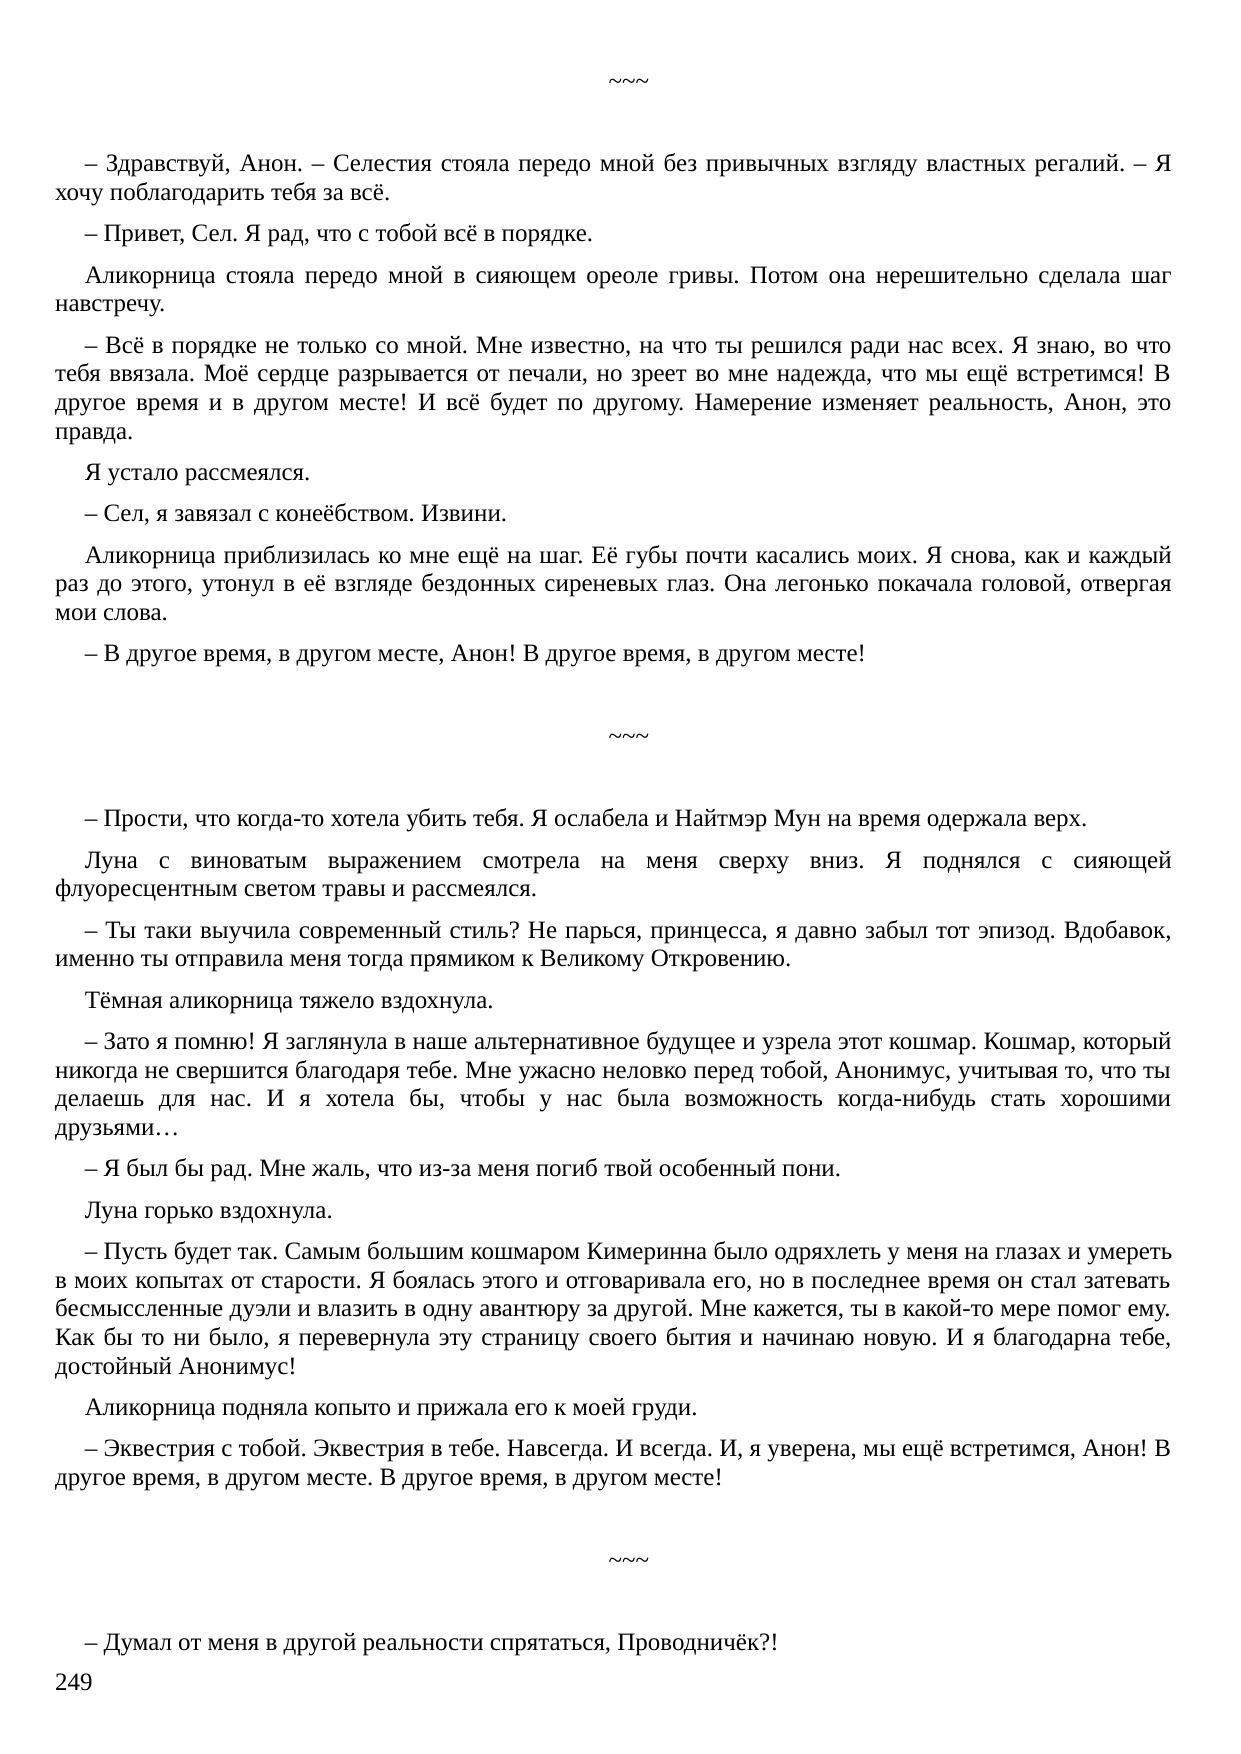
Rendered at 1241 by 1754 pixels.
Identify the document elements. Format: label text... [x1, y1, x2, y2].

text Я устало рассмеялся. [55, 457, 1173, 486]
text Аликорница стояла передо мной в сияющем ореоле гривы. Потом она нерешительно сделала шаг навстречу. [55, 260, 1173, 317]
text Тёмная аликорница тяжело вздохнула. [55, 985, 1173, 1013]
text ~~~ [55, 721, 1173, 750]
text – Прости, что когда-то хотела убить тебя. Я ослабела и Найтмэр Мун на время одержала верх. [55, 803, 1173, 832]
text – Зато я помню! Я заглянула в наше альтернативное будущее и узрела этот кошмар. Кошмар, который никогда не свершится благодаря тебе. Мне ужасно неловко перед тобой, Анонимус, учитывая то, что ты делаешь для нас. И я хотела бы, чтобы у нас была возможность когда-нибудь стать хорошими друзьями… [55, 1026, 1173, 1141]
text – Всё в порядке не только со мной. Мне известно, на что ты решился ради нас всех. Я знаю, во что тебя ввязала. Моё сердце разрывается от печали, но зреет во мне надежда, что мы ещё встретимся! В другое время и в другом месте! И всё будет по другому. Намерение изменяет реальность, Анон, это правда. [55, 330, 1173, 445]
text Луна горько вздохнула. [55, 1195, 1173, 1223]
text ~~~ [55, 66, 1173, 95]
text ~~~ [55, 1545, 1173, 1573]
text – Привет, Сел. Я рад, что с тобой всё в порядке. [55, 218, 1173, 247]
text – Ты таки выучила современный стиль? Не парься, принцесса, я давно забыл тот эпизод. Вдобавок, именно ты отправила меня тогда прямиком к Великому Откровению. [55, 915, 1173, 972]
text – Здравствуй, Анон. – Селестия стояла передо мной без привычных взгляду властных регалий. – Я хочу поблагодарить тебя за всё. [55, 148, 1173, 206]
text Луна с виноватым выражением смотрела на меня сверху вниз. Я поднялся с сияющей флуоресцентным светом травы и рассмеялся. [55, 845, 1173, 902]
text Аликорница подняла копыто и прижала его к моей груди. [55, 1392, 1173, 1421]
text – Пусть будет так. Самым большим кошмаром Кимеринна было одряхлеть у меня на глазах и умереть в моих копытах от старости. Я боялась этого и отговаривала его, но в последнее время он стал затевать бесмыссленные дуэли и влазить в одну авантюру за другой. Мне кажется, ты в какой-то мере помог ему. Как бы то ни было, я перевернула эту страницу своего бытия и начинаю новую. И я благодарна тебе, достойный Анонимус! [55, 1236, 1173, 1380]
text – Думал от меня в другой реальности спрятаться, Проводничёк?! [55, 1627, 1173, 1656]
text – В другое время, в другом месте, Анон! В другое время, в другом месте! [55, 638, 1173, 667]
text Аликорница приблизилась ко мне ещё на шаг. Её губы почти касались моих. Я снова, как и каждый раз до этого, утонул в её взгляде бездонных сиреневых глаз. Она легонько покачала головой, отвергая мои слова. [55, 540, 1173, 626]
text – Я был бы рад. Мне жаль, что из-за меня погиб твой особенный пони. [55, 1153, 1173, 1182]
text – Эквестрия с тобой. Эквестрия в тебе. Навсегда. И всегда. И, я уверена, мы ещё встретимся, Анон! В другое время, в другом месте. В другое время, в другом месте! [55, 1433, 1173, 1491]
text – Сел, я завязал с конеёбством. Извини. [55, 498, 1173, 527]
